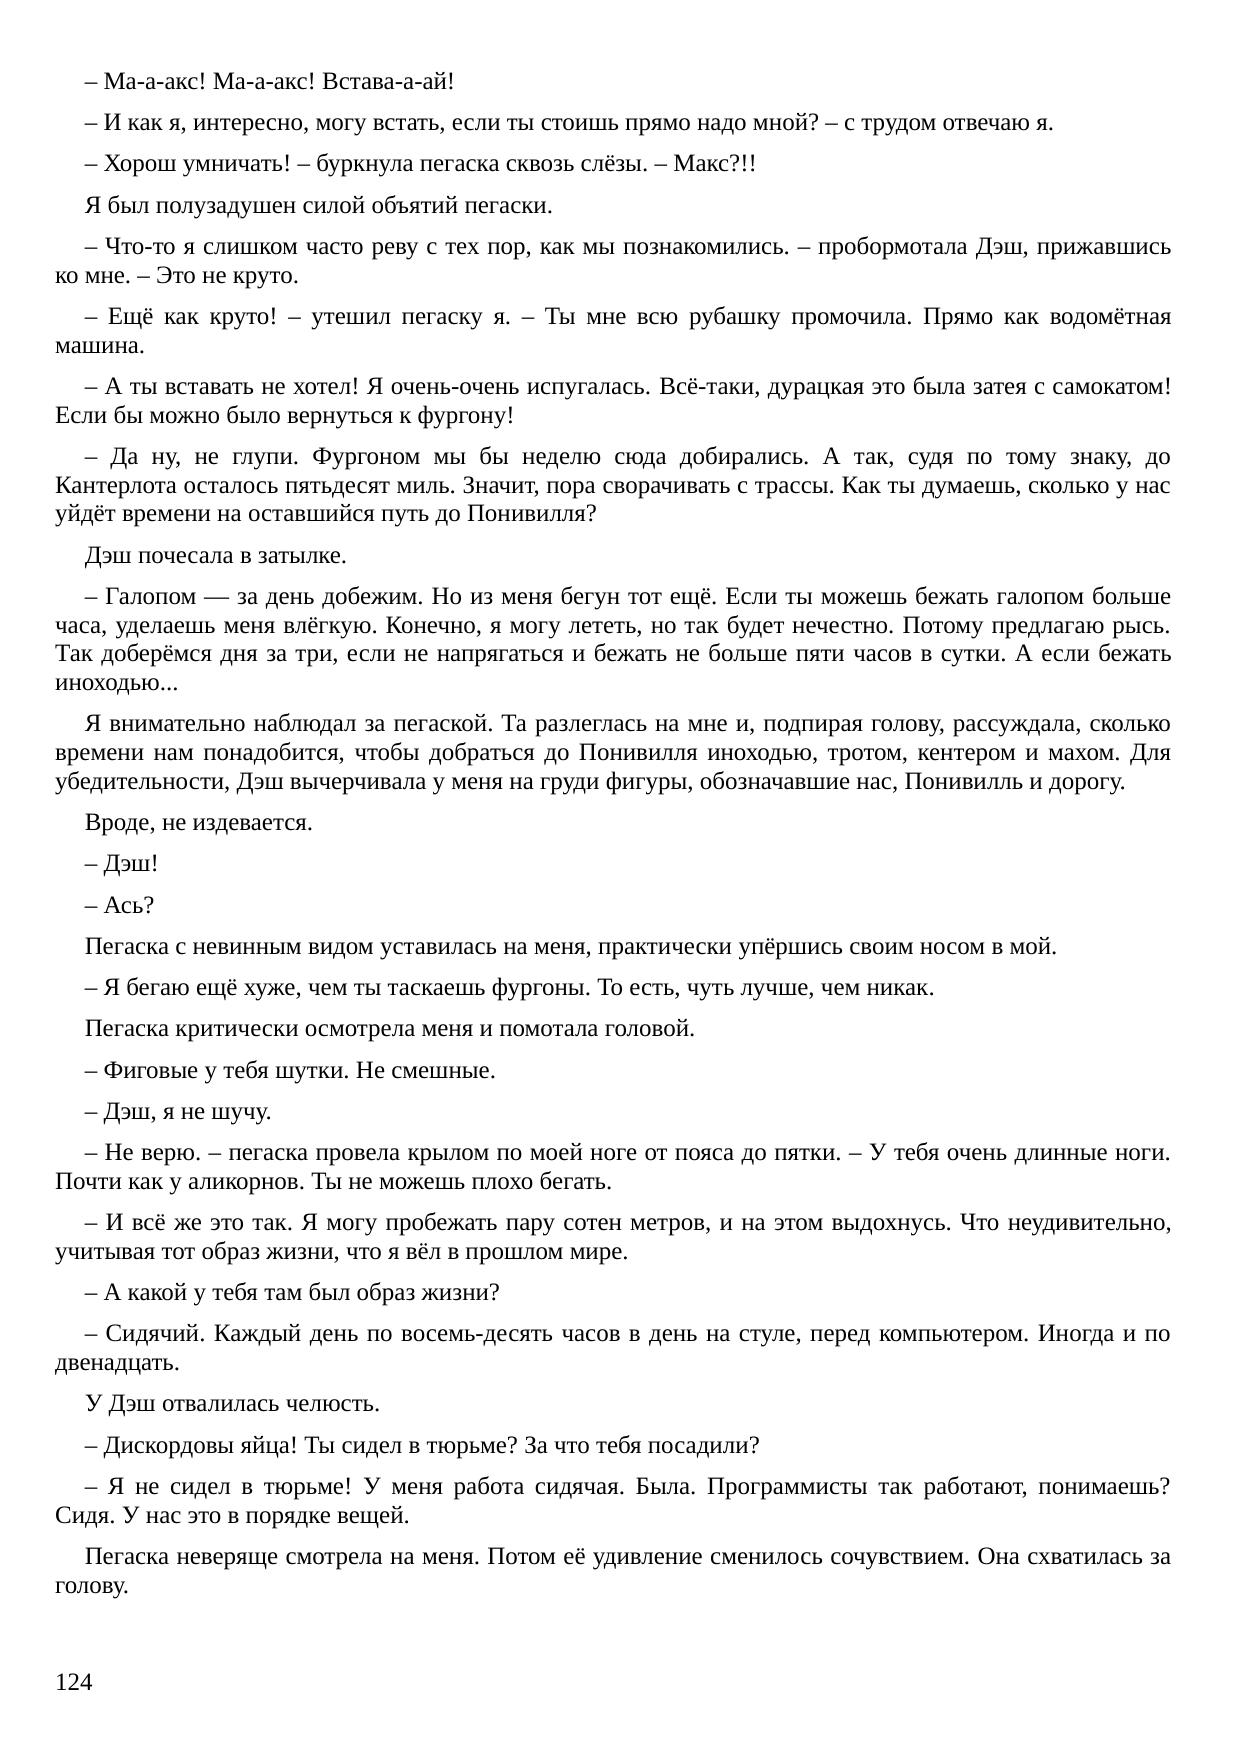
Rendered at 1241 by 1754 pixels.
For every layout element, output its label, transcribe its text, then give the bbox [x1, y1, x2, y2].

text – Хорош умничать! – буркнула пегаска сквозь слёзы. – Макс?!! [55, 148, 1173, 177]
text – Галопом — за день добежим. Но из меня бегун тот ещё. Если ты можешь бежать галопом больше часа, уделаешь меня влёгкую. Конечно, я могу лететь, но так будет нечестно. Потому предлагаю рысь. Так доберёмся дня за три, если не напрягаться и бежать не больше пяти часов в сутки. А если бежать иноходью... [55, 581, 1173, 696]
text – Не верю. – пегаска провела крылом по моей ноге от пояса до пятки. – У тебя очень длинные ноги. Почти как у аликорнов. Ты не можешь плохо бегать. [55, 1137, 1173, 1195]
text Я был полузадушен силой объятий пегаски. [55, 190, 1173, 218]
text – Фиговые у тебя шутки. Не смешные. [55, 1055, 1173, 1083]
text – Дэш! [55, 848, 1173, 877]
text – Ась? [55, 890, 1173, 918]
text – А какой у тебя там был образ жизни? [55, 1277, 1173, 1306]
text – Сидячий. Каждый день по восемь-десять часов в день на стуле, перед компьютером. Иногда и по двенадцать. [55, 1318, 1173, 1376]
text Пегаска с невинным видом уставилась на меня, практически упёршись своим носом в мой. [55, 931, 1173, 960]
text – Я бегаю ещё хуже, чем ты таскаешь фургоны. То есть, чуть лучше, чем никак. [55, 972, 1173, 1001]
text – Что-то я слишком часто реву с тех пор, как мы познакомились. – пробормотала Дэш, прижавшись ко мне. – Это не круто. [55, 231, 1173, 288]
text – И всё же это так. Я могу пробежать пару сотен метров, и на этом выдохнусь. Что неудивительно, учитывая тот образ жизни, что я вёл в прошлом мире. [55, 1207, 1173, 1265]
text – И как я, интересно, могу встать, если ты стоишь прямо надо мной? – с трудом отвечаю я. [55, 107, 1173, 136]
text – Ещё как круто! – утешил пегаску я. – Ты мне всю рубашку промочила. Прямо как водомётная машина. [55, 301, 1173, 358]
text – Я не сидел в тюрьме! У меня работа сидячая. Была. Программисты так работают, понимаешь? Сидя. У нас это в порядке вещей. [55, 1471, 1173, 1528]
text Пегаска критически осмотрела меня и помотала головой. [55, 1013, 1173, 1042]
text Дэш почесала в затылке. [55, 540, 1173, 568]
text – Дискордовы яйца! Ты сидел в тюрьме? За что тебя посадили? [55, 1430, 1173, 1458]
text – Да ну, не глупи. Фургоном мы бы неделю сюда добирались. А так, судя по тому знаку, до Кантерлота осталось пятьдесят миль. Значит, пора сворачивать с трассы. Как ты думаешь, сколько у нас уйдёт времени на оставшийся путь до Понивилля? [55, 441, 1173, 527]
text Вроде, не издевается. [55, 807, 1173, 836]
text – А ты вставать не хотел! Я очень-очень испугалась. Всё-таки, дурацкая это была затея с самокатом! Если бы можно было вернуться к фургону! [55, 371, 1173, 428]
text – Ма-а-акс! Ма-а-акс! Встава-а-ай! [55, 66, 1173, 95]
text Пегаска неверяще смотрела на меня. Потом её удивление сменилось сочувствием. Она схватилась за голову. [55, 1541, 1173, 1598]
text У Дэш отвалилась челюсть. [55, 1388, 1173, 1417]
text Я внимательно наблюдал за пегаской. Та разлеглась на мне и, подпирая голову, рассуждала, сколько времени нам понадобится, чтобы добраться до Понивилля иноходью, тротом, кентером и махом. Для убедительности, Дэш вычерчивала у меня на груди фигуры, обозначавшие нас, Понивилль и дорогу. [55, 708, 1173, 795]
text – Дэш, я не шучу. [55, 1096, 1173, 1125]
